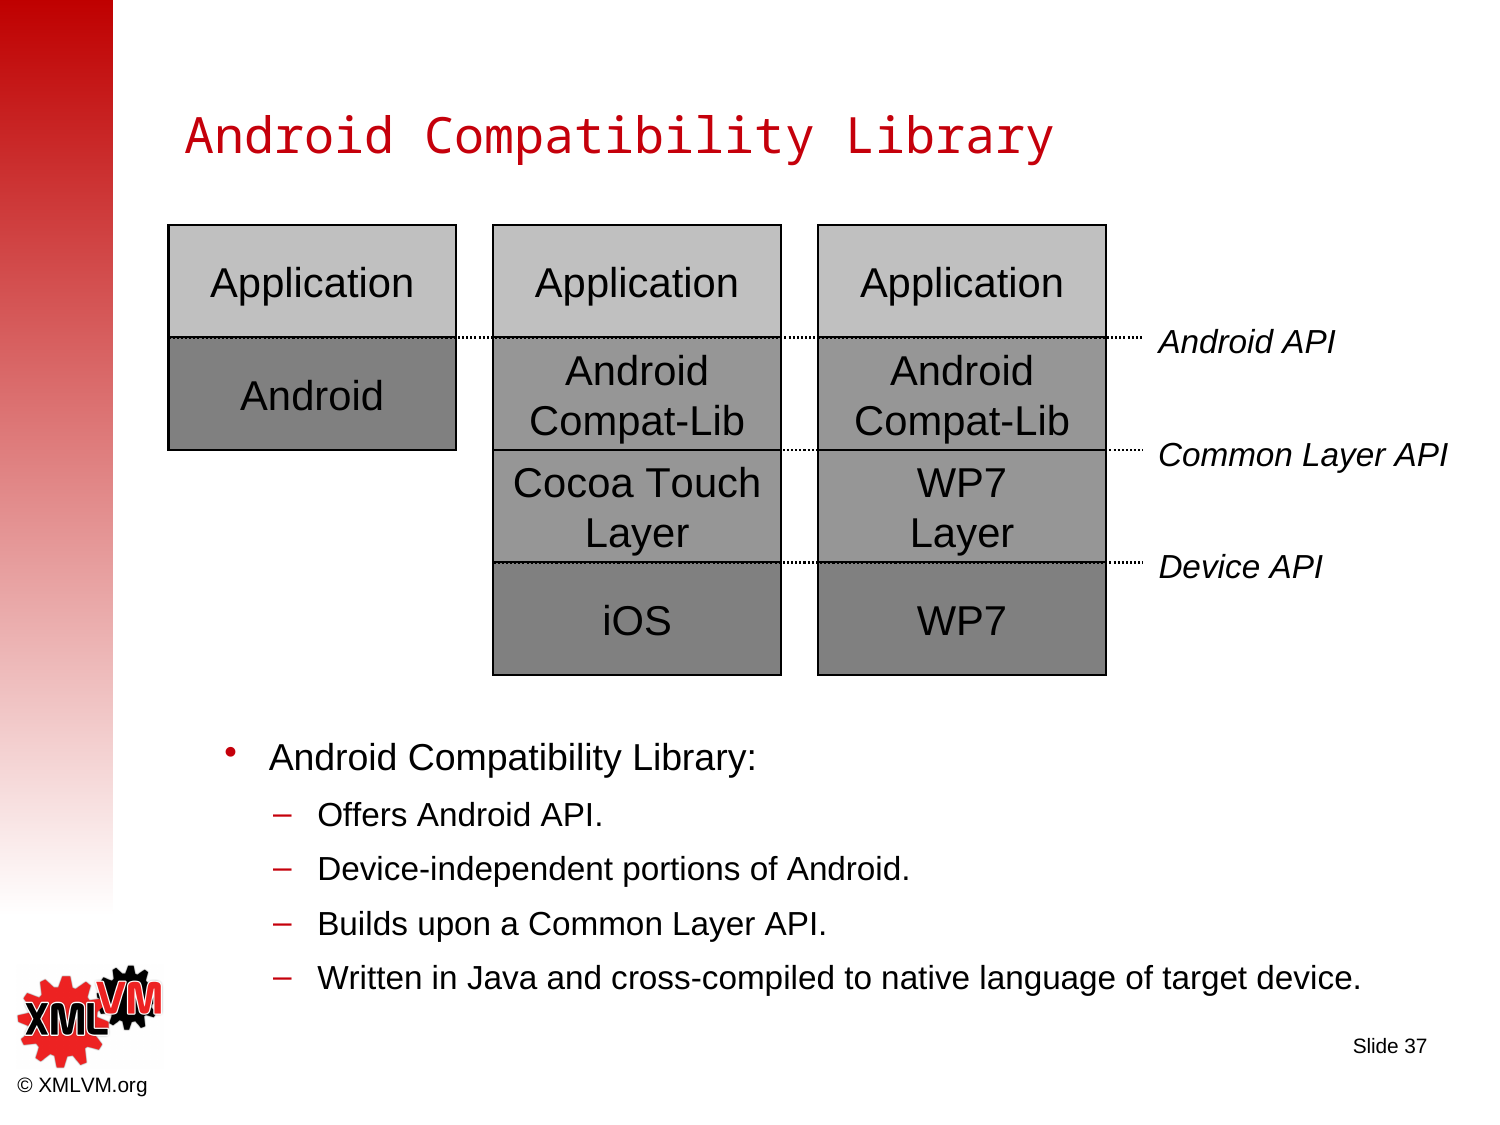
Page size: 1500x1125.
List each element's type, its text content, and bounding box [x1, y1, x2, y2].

text_box Application [818, 224, 1106, 337]
text_box Cocoa Touch Layer [493, 449, 781, 563]
text_box Android [168, 337, 456, 450]
text_box Android Compat-Lib [818, 337, 1106, 449]
picture [16, 964, 164, 1069]
text_box Application [168, 224, 456, 337]
text_box Device API [1143, 537, 1339, 593]
text_box WP7 Layer [818, 449, 1106, 563]
text_box Common Layer API [1143, 424, 1469, 481]
text_box Application [493, 224, 781, 337]
text_box Android Compat-Lib [493, 337, 781, 449]
list Android Compatibility Library: Offers Android API. Device-independent portions of Android. Builds upon a Common Layer API. Written in Java and cross-compiled to native language of target device. [224, 738, 1447, 1040]
title Android Compatibility Library [170, 67, 1447, 207]
text_box iOS [493, 563, 781, 675]
text_box Android API [1143, 312, 1352, 368]
text_box WP7 [818, 563, 1106, 675]
